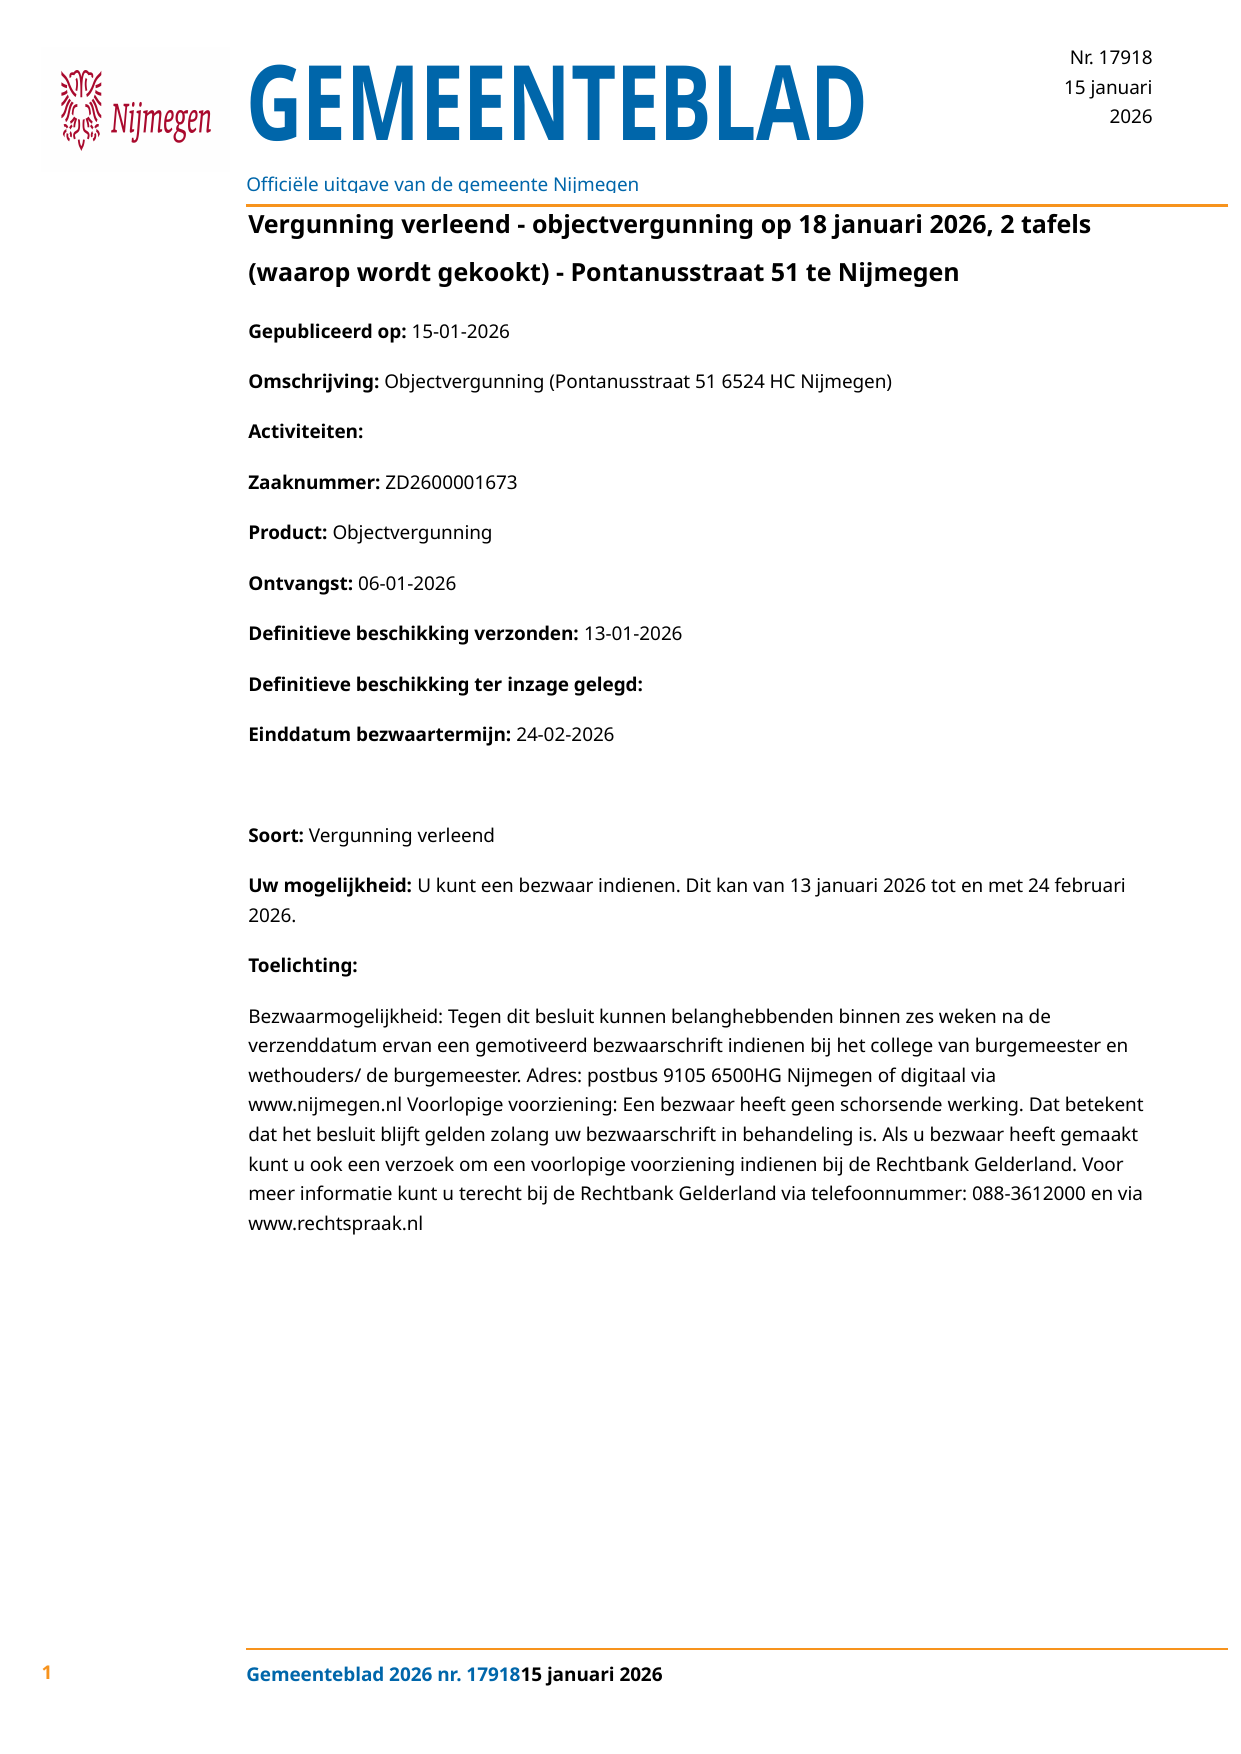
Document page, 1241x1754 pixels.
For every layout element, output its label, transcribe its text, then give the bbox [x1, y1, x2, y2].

text Zaaknummer: ZD2600001673 [248, 469, 1152, 495]
text Toelichting: [248, 952, 1152, 978]
text Bezwaarmogelijkheid: Tegen dit besluit kunnen belanghebbenden binnen zes weken na de verzenddatum ervan een gemotiveerd bezwaarschrift indienen bij het college van burgemeester en wethouders/ de burgemeester. Adres: postbus 9105 6500HG Nijmegen of digitaal via www.nijmegen.nl Voorlopige voorziening: Een bezwaar heeft geen schorsende werking. Dat betekent dat het besluit blijft gelden zolang uw bezwaarschrift in behandeling is. Als u bezwaar heeft gemaakt kunt u ook een verzoek om een voorlopige voorziening indienen bij de Rechtbank Gelderland. Voor meer informatie kunt u terecht bij de Rechtbank Gelderland via telefoonnummer: 088-3612000 en via www.rechtspraak.nl [248, 1003, 1152, 1236]
text Soort: Vergunning verleend [248, 822, 1152, 848]
text Vergunning verleend - objectvergunning op 18 januari 2026, 2 tafels (waarop wordt gekookt) - Pontanusstraat 51 te Nijmegen [248, 207, 1152, 288]
text Activiteiten: [248, 419, 1152, 444]
text Ontvangst: 06-01-2026 [248, 570, 1152, 596]
text Gepubliceerd op: 15-01-2026 [248, 318, 1152, 344]
picture [41, 47, 231, 172]
text Omschrijving: Objectvergunning (Pontanusstraat 51 6524 HC Nijmegen) [248, 368, 1152, 394]
text Definitieve beschikking ter inzage gelegd: [248, 671, 1152, 697]
text Product: Objectvergunning [248, 519, 1152, 545]
text Einddatum bezwaartermijn: 24-02-2026 [248, 721, 1152, 747]
text Uw mogelijkheid: U kunt een bezwaar indienen. Dit kan van 13 januari 2026 tot en met 24 februari 2026. [248, 872, 1152, 928]
text Definitieve beschikking verzonden: 13-01-2026 [248, 620, 1152, 646]
